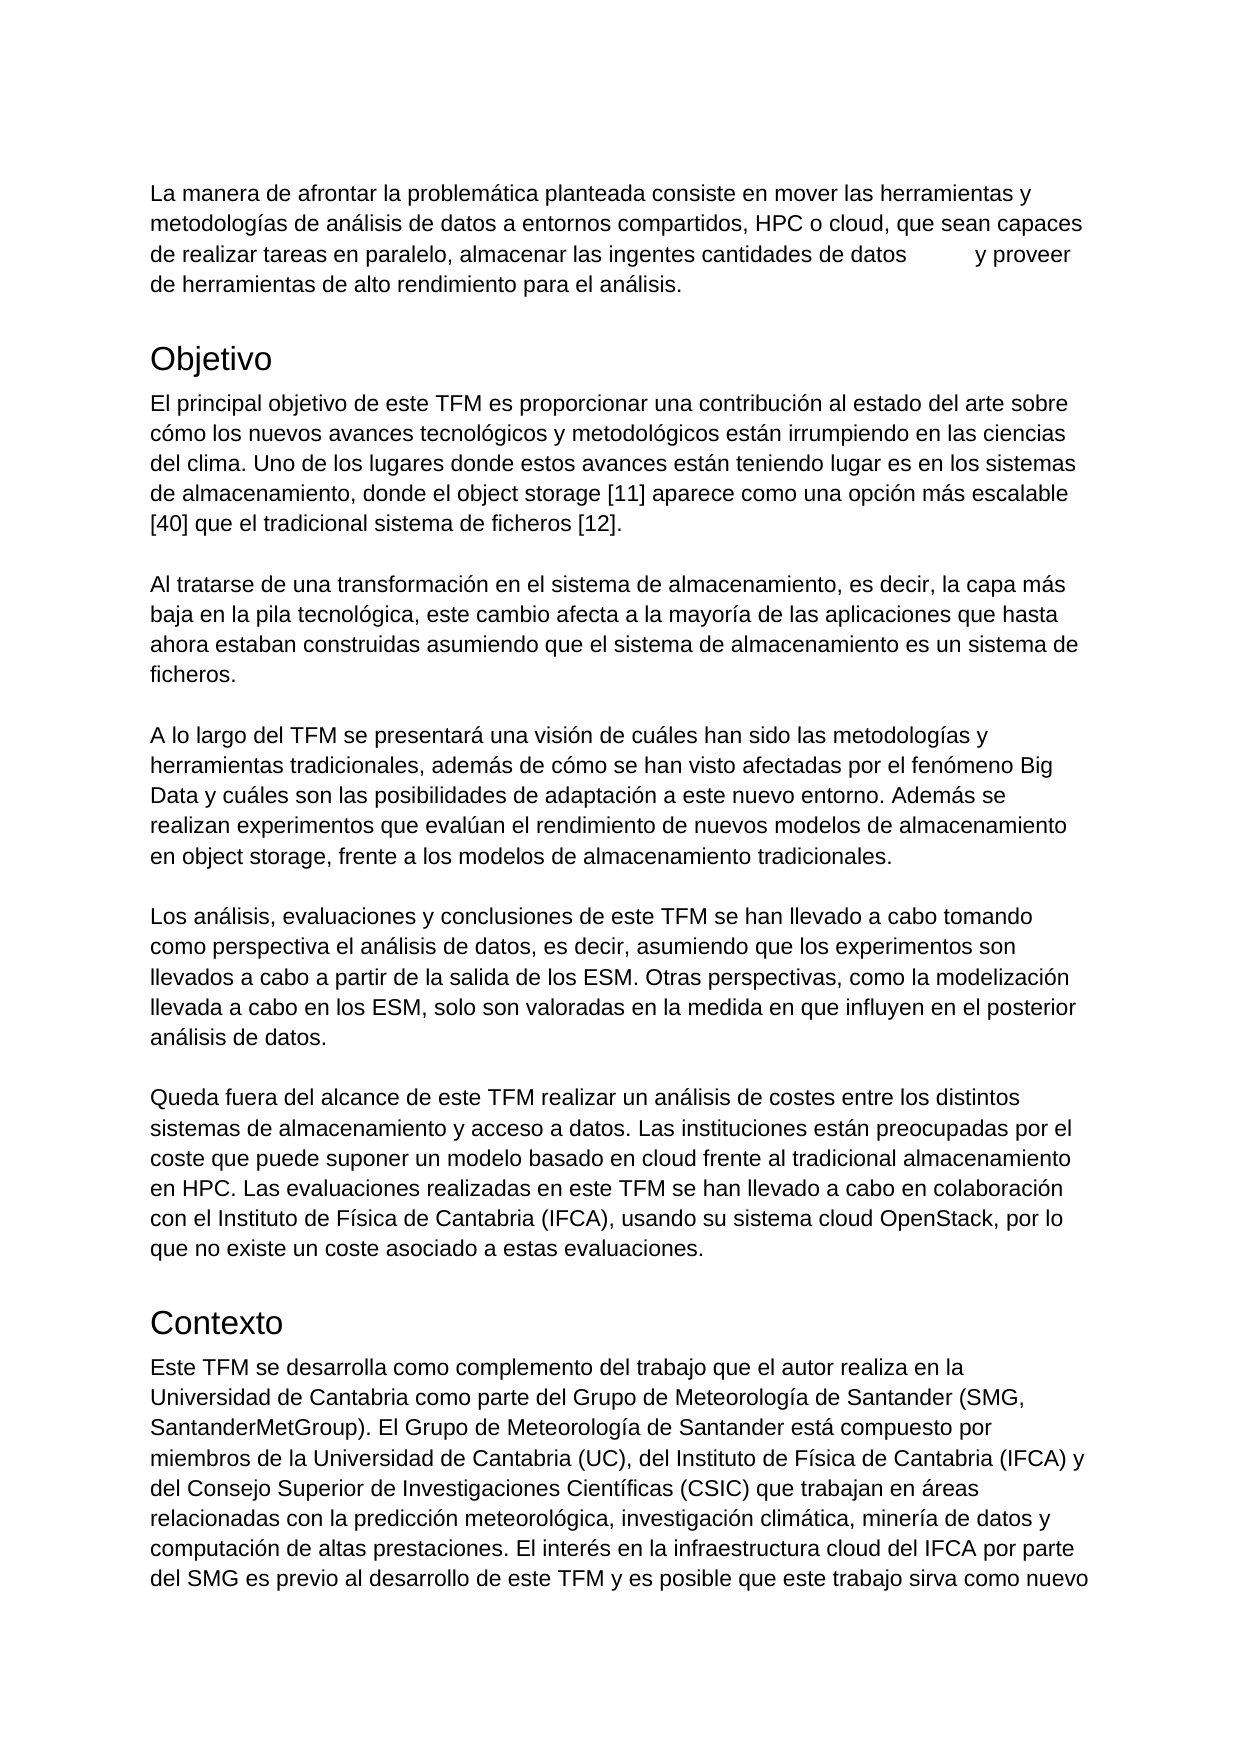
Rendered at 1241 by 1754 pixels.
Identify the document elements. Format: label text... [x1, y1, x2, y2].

text Este TFM se desarrolla como complemento del trabajo que el autor realiza en la Universidad de Cantabria como parte del Grupo de Meteorología de Santander (SMG, SantanderMetGroup). El Grupo de Meteorología de Santander está compuesto por miembros de la Universidad de Cantabria (UC), del Instituto de Física de Cantabria (IFCA) y del Consejo Superior de Investigaciones Científicas (CSIC) que trabajan en áreas relacionadas con la predicción meteorológica, investigación climática, minería de datos y computación de altas prestaciones. El interés en la infraestructura cloud del IFCA por parte del SMG es previo al desarrollo de este TFM y es posible que este trabajo sirva como nuevo [150, 1354, 1090, 1592]
subtitle Objetivo [150, 338, 1090, 377]
text A lo largo del TFM se presentará una visión de cuáles han sido las metodologías y herramientas tradicionales, además de cómo se han visto afectadas por el fenómeno Big Data y cuáles son las posibilidades de adaptación a este nuevo entorno. Además se realizan experimentos que evalúan el rendimiento de nuevos modelos de almacenamiento en object storage, frente a los modelos de almacenamiento tradicionales. [150, 722, 1090, 869]
text Al tratarse de una transformación en el sistema de almacenamiento, es decir, la capa más baja en la pila tecnológica, este cambio afecta a la mayoría de las aplicaciones que hasta ahora estaban construidas asumiendo que el sistema de almacenamiento es un sistema de ficheros. [150, 571, 1090, 688]
text El principal objetivo de este TFM es proporcionar una contribución al estado del arte sobre cómo los nuevos avances tecnológicos y metodológicos están irrumpiendo en las ciencias del clima. Uno de los lugares donde estos avances están teniendo lugar es en los sistemas de almacenamiento, donde el object storage [11] aparece como una opción más escalable [40] que el tradicional sistema de ficheros [12]. [150, 389, 1090, 537]
subtitle Contexto [150, 1303, 1090, 1341]
text La manera de afrontar la problemática planteada consiste en mover las herramientas y metodologías de análisis de datos a entornos compartidos, HPC o cloud, que sean capaces de realizar tareas en paralelo, almacenar las ingentes cantidades de datos y proveer de herramientas de alto rendimiento para el análisis. [150, 180, 1090, 297]
text Queda fuera del alcance de este TFM realizar un análisis de costes entre los distintos sistemas de almacenamiento y acceso a datos. Las instituciones están preocupadas por el coste que puede suponer un modelo basado en cloud frente al tradicional almacenamiento en HPC. Las evaluaciones realizadas en este TFM se han llevado a cabo en colaboración con el Instituto de Física de Cantabria (IFCA), usando su sistema cloud OpenStack, por lo que no existe un coste asociado a estas evaluaciones. [150, 1084, 1090, 1262]
text Los análisis, evaluaciones y conclusiones de este TFM se han llevado a cabo tomando como perspectiva el análisis de datos, es decir, asumiendo que los experimentos son llevados a cabo a partir de la salida de los ESM. Otras perspectivas, como la modelización llevada a cabo en los ESM, solo son valoradas en la medida en que influyen en el posterior análisis de datos. [150, 903, 1090, 1050]
